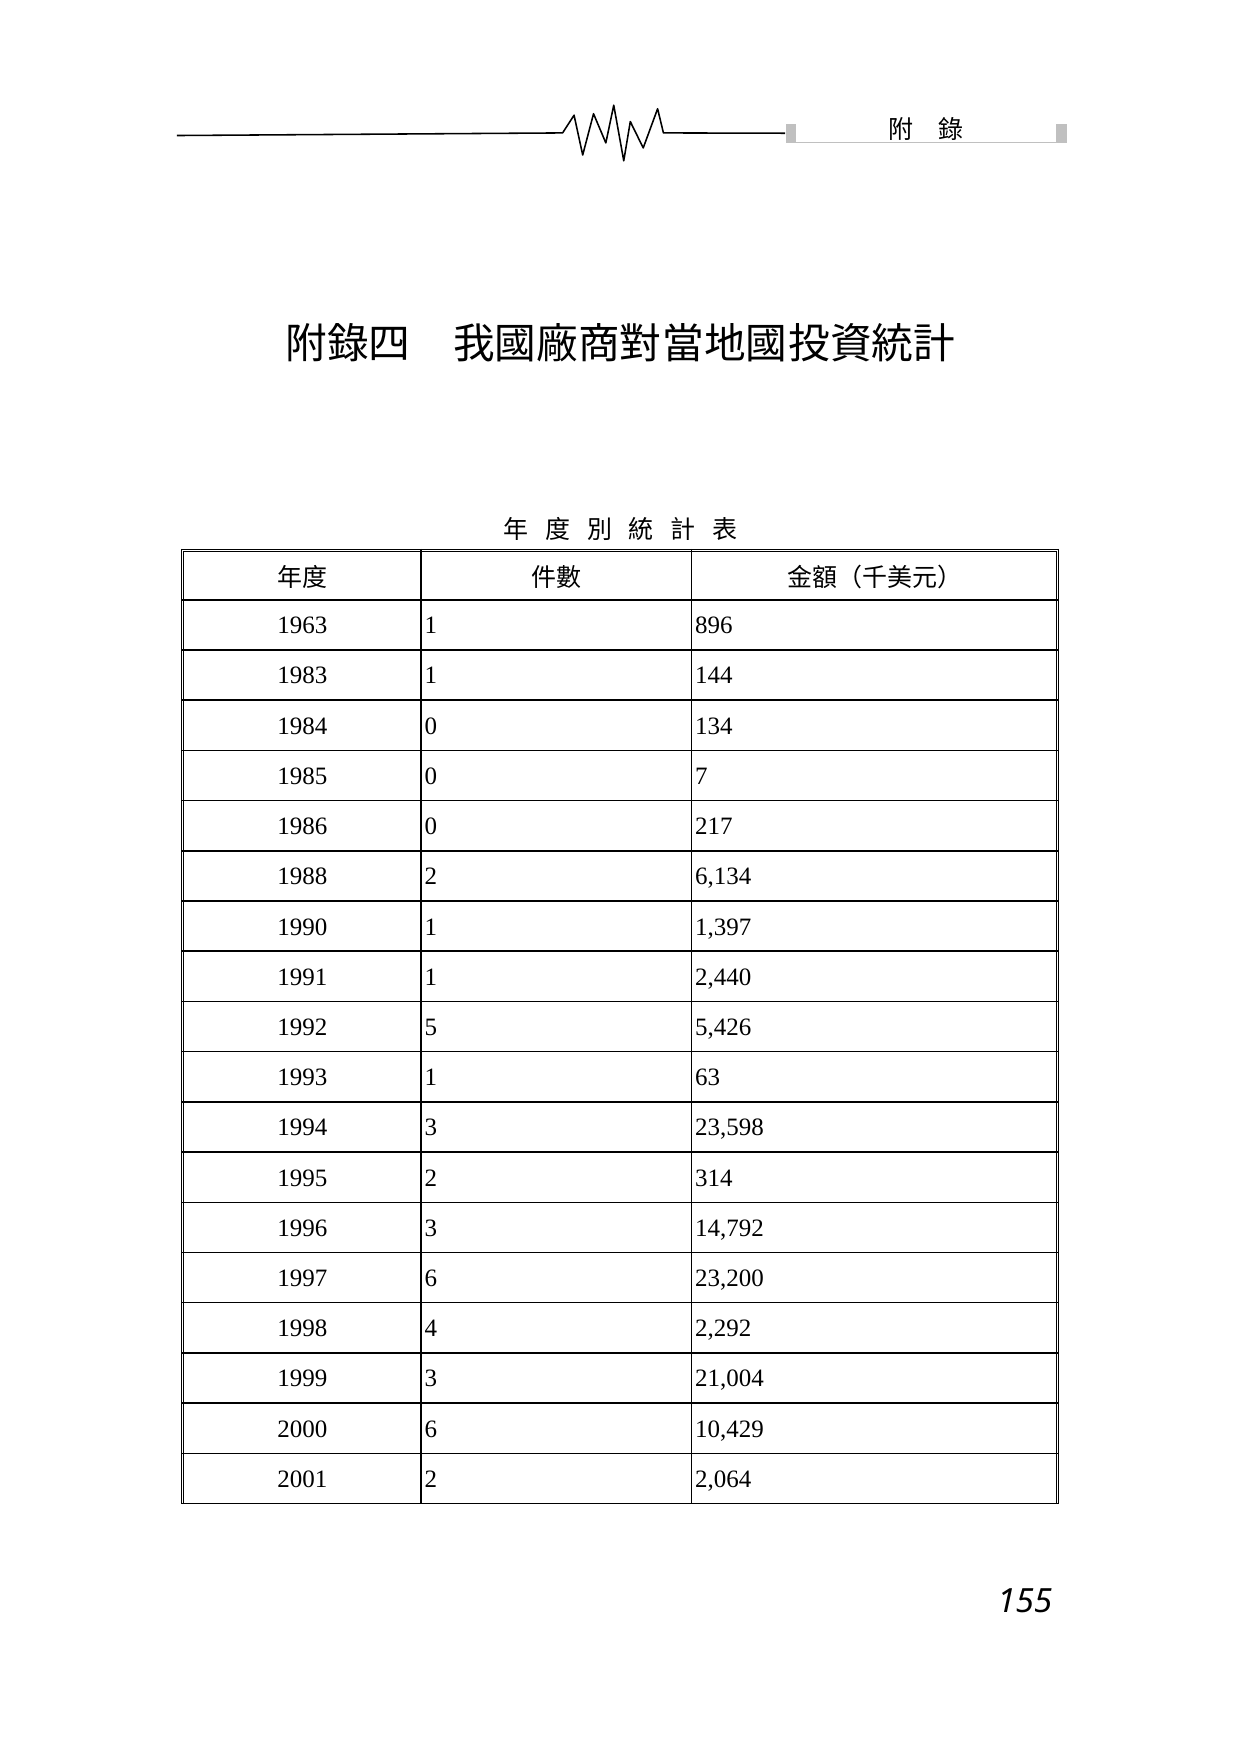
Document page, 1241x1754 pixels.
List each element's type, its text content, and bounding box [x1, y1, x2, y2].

table_cell 63 [692, 1052, 1056, 1101]
table_cell 10,429 [692, 1404, 1056, 1452]
text 年度別統計表 [183, 486, 1058, 549]
table_cell 2,440 [692, 952, 1056, 1001]
table_cell 2 [422, 852, 691, 900]
table_cell 1963 [184, 601, 420, 649]
table_cell 1996 [184, 1203, 420, 1252]
table_cell 6,134 [692, 852, 1056, 900]
table_cell 5 [422, 1002, 691, 1051]
table_cell 1984 [184, 701, 420, 749]
table_cell 1988 [184, 852, 420, 900]
table_header 金額（千美元） [692, 552, 1056, 599]
table_cell 23,598 [692, 1103, 1056, 1151]
table_cell 1 [422, 1052, 691, 1101]
table_cell 2 [422, 1454, 691, 1503]
table_cell 1994 [184, 1103, 420, 1151]
table_cell 144 [692, 651, 1056, 699]
table_cell 6 [422, 1253, 691, 1302]
table_cell 14,792 [692, 1203, 1056, 1252]
table_cell 2,064 [692, 1454, 1056, 1503]
table_cell 1990 [184, 902, 420, 950]
table_cell 3 [422, 1203, 691, 1252]
table_cell 1 [422, 601, 691, 649]
table_cell 1997 [184, 1253, 420, 1302]
table_cell 3 [422, 1354, 691, 1402]
table_cell 1999 [184, 1354, 420, 1402]
table_cell 21,004 [692, 1354, 1056, 1402]
table_cell 1991 [184, 952, 420, 1001]
table_cell 0 [422, 751, 691, 800]
table_cell 6 [422, 1404, 691, 1452]
table_cell 2,292 [692, 1303, 1056, 1352]
table_cell 2001 [184, 1454, 420, 1503]
table_cell 0 [422, 801, 691, 850]
table_header 年度 [184, 552, 420, 599]
table_cell 1985 [184, 751, 420, 800]
table_cell 7 [692, 751, 1056, 800]
table_cell 134 [692, 701, 1056, 749]
table_cell 314 [692, 1153, 1056, 1201]
table_cell 1998 [184, 1303, 420, 1352]
table_header 件數 [422, 552, 691, 599]
table_cell 1983 [184, 651, 420, 699]
table_cell 1 [422, 902, 691, 950]
table_cell 896 [692, 601, 1056, 649]
table_cell 1 [422, 651, 691, 699]
table_cell 2 [422, 1153, 691, 1201]
table_cell 5,426 [692, 1002, 1056, 1051]
table_cell 1 [422, 952, 691, 1001]
table_cell 2000 [184, 1404, 420, 1452]
table_cell 4 [422, 1303, 691, 1352]
table_cell 23,200 [692, 1253, 1056, 1302]
table_cell 1995 [184, 1153, 420, 1201]
table_cell 217 [692, 801, 1056, 850]
table_cell 3 [422, 1103, 691, 1151]
table_cell 1992 [184, 1002, 420, 1051]
table_cell 0 [422, 701, 691, 749]
table_cell 1993 [184, 1052, 420, 1101]
text 附錄四 我國廠商對當地國投資統計 [183, 299, 1058, 361]
table_cell 1,397 [692, 902, 1056, 950]
table_cell 1986 [184, 801, 420, 850]
